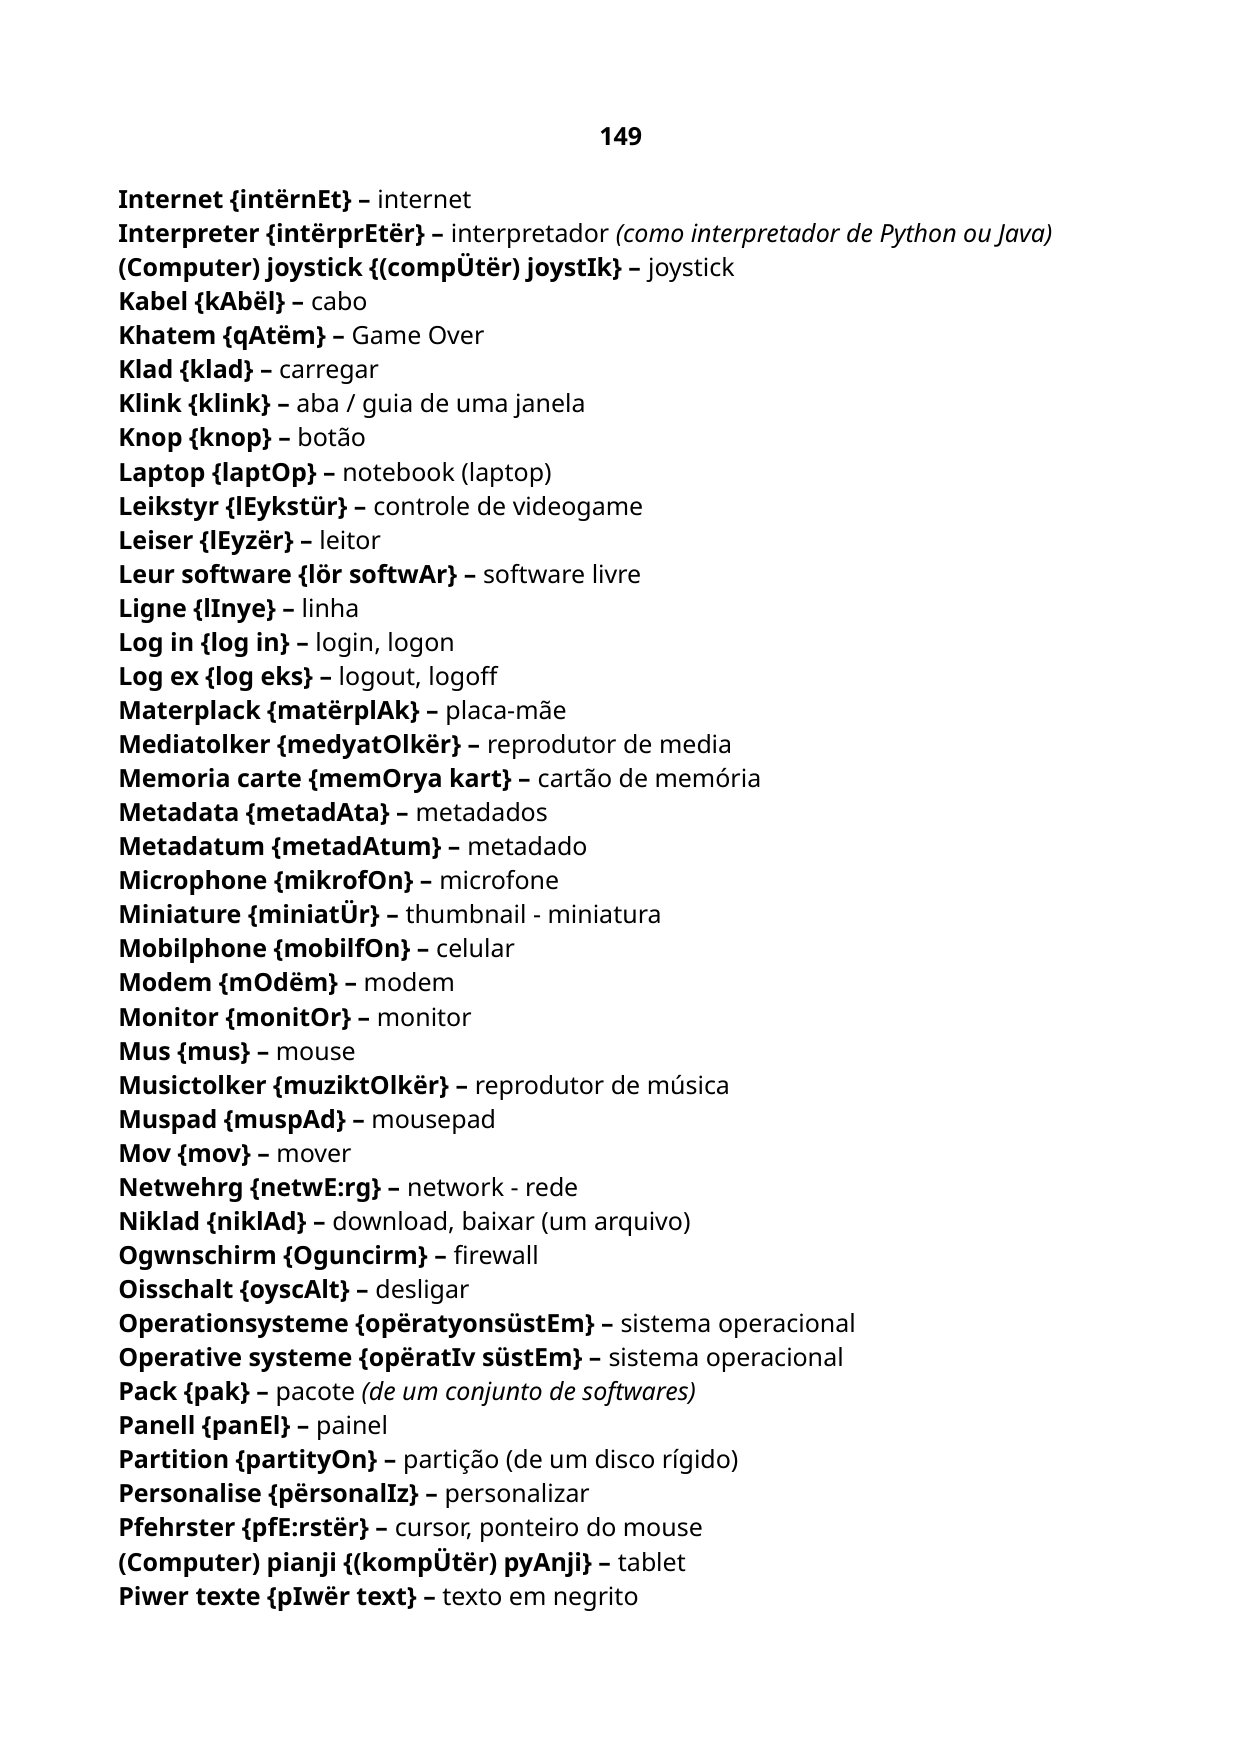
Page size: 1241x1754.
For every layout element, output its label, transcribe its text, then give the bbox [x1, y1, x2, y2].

text Log in {log in} – login, logon [118, 624, 1123, 658]
text Ligne {lInye} – linha [118, 590, 1123, 624]
text Miniature {miniatÜr} – thumbnail - miniatura [118, 897, 1123, 931]
text Leikstyr {lEykstür} – controle de videogame [118, 488, 1123, 522]
text Partition {partityOn} – partição (de um disco rígido) [118, 1442, 1123, 1476]
text Mov {mov} – mover [118, 1135, 1123, 1169]
text Mus {mus} – mouse [118, 1033, 1123, 1067]
text Materplack {matërplAk} – placa-mãe [118, 693, 1123, 727]
text Memoria carte {memOrya kart} – cartão de memória [118, 761, 1123, 795]
text Pack {pak} – pacote (de um conjunto de softwares) [118, 1374, 1123, 1408]
text Pfehrster {pfE:rstër} – cursor, ponteiro do mouse [118, 1510, 1123, 1544]
text Monitor {monitOr} – monitor [118, 999, 1123, 1033]
text Musictolker {muziktOlkër} – reprodutor de música [118, 1067, 1123, 1101]
text Leur software {lör softwAr} – software livre [118, 556, 1123, 590]
text Mediatolker {medyatOlkër} – reprodutor de media [118, 727, 1123, 761]
text Personalise {përsonalIz} – personalizar [118, 1476, 1123, 1510]
text Ogwnschirm {Oguncirm} – firewall [118, 1238, 1123, 1272]
text Oisschalt {oyscAlt} – desligar [118, 1272, 1123, 1306]
text Netwehrg {netwE:rg} – network - rede [118, 1169, 1123, 1203]
text Niklad {niklAd} – download, baixar (um arquivo) [118, 1203, 1123, 1238]
text Internet {intërnEt} – internet [118, 182, 1123, 216]
text Modem {mOdëm} – modem [118, 965, 1123, 999]
text Operationsysteme {opëratyonsüstEm} – sistema operacional [118, 1306, 1123, 1340]
text Log ex {log eks} – logout, logoff [118, 658, 1123, 693]
text Khatem {qAtëm} – Game Over [118, 318, 1123, 352]
text (Computer) pianji {(kompÜtër) pyAnji} – tablet [118, 1544, 1123, 1578]
text Operative systeme {opëratIv süstEm} – sistema operacional [118, 1340, 1123, 1374]
text Muspad {muspAd} – mousepad [118, 1101, 1123, 1135]
text Interpreter {intërprEtër} – interpretador (como interpretador de Python ou Java) [118, 216, 1123, 250]
text Metadata {metadAta} – metadados [118, 795, 1123, 829]
text Klink {klink} – aba / guia de uma janela [118, 386, 1123, 420]
text Kabel {kAbël} – cabo [118, 284, 1123, 318]
text (Computer) joystick {(compÜtër) joystIk} – joystick [118, 250, 1123, 284]
text Panell {panEl} – painel [118, 1408, 1123, 1442]
text Metadatum {metadAtum} – metadado [118, 829, 1123, 863]
text Leiser {lEyzër} – leitor [118, 522, 1123, 556]
text Mobilphone {mobilfOn} – celular [118, 931, 1123, 965]
text Microphone {mikrofOn} – microfone [118, 863, 1123, 897]
text Piwer texte {pIwër text} – texto em negrito [118, 1578, 1123, 1612]
text Laptop {laptOp} – notebook (laptop) [118, 454, 1123, 488]
text Knop {knop} – botão [118, 420, 1123, 454]
text Klad {klad} – carregar [118, 352, 1123, 386]
